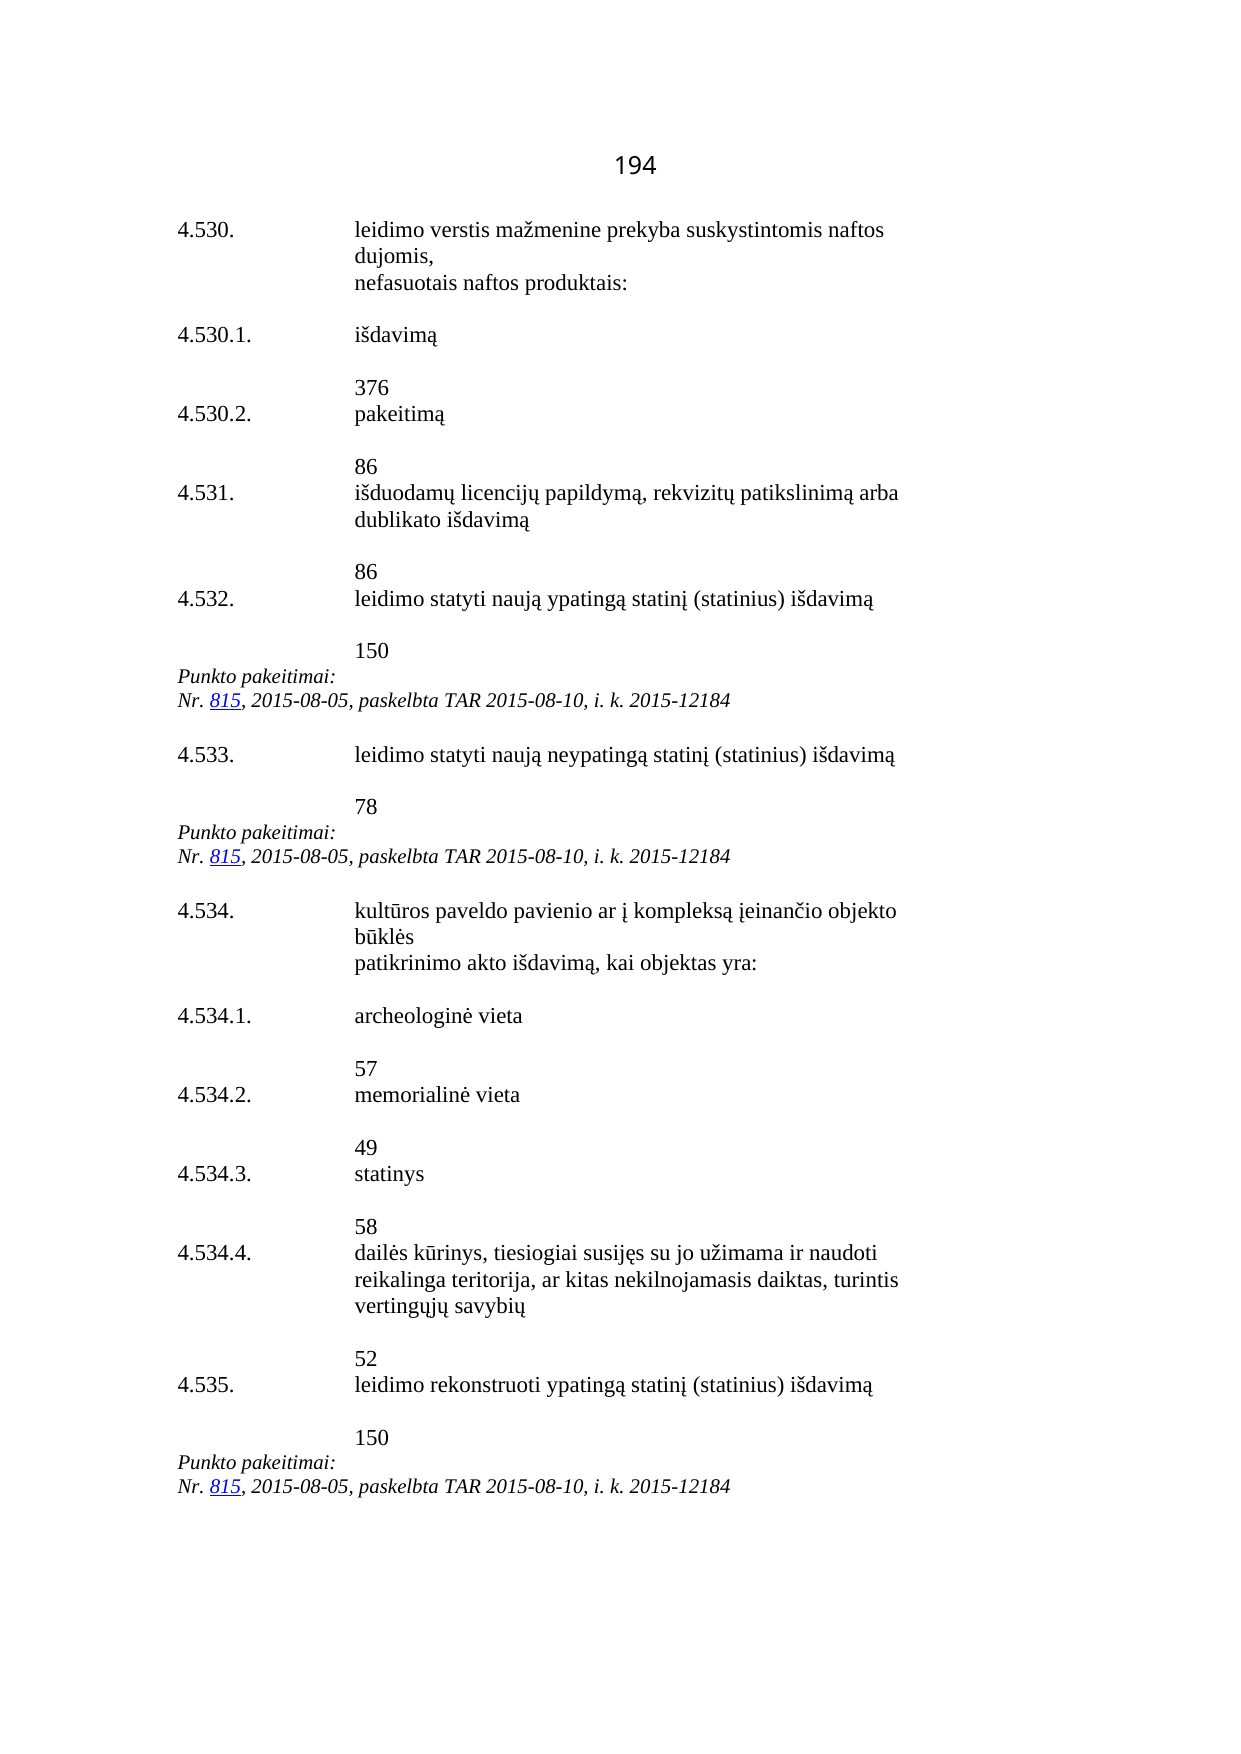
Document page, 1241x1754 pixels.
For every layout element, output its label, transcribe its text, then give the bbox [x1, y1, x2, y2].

text Punkto pakeitimai: [177, 1450, 1093, 1474]
text 4.534.3. statinys 58 [177, 1160, 945, 1239]
text 4.533. leidimo statyti naują neypatingą statinį (statinius) išdavimą 78 [177, 741, 945, 820]
text 4.534.2. memorialinė vieta 49 [177, 1081, 945, 1160]
text reikalinga teritorija, ar kitas nekilnojamasis daiktas, turintis [354, 1266, 945, 1292]
text 4.532. leidimo statyti naują ypatingą statinį (statinius) išdavimą 150 [177, 585, 945, 664]
text 4.534.4. dailės kūrinys, tiesiogiai susijęs su jo užimama ir naudoti [177, 1239, 945, 1266]
text 4.535. leidimo rekonstruoti ypatingą statinį (statinius) išdavimą 150 [177, 1371, 945, 1450]
text Punkto pakeitimai: [177, 820, 1093, 844]
text Nr. 815, 2015-08-05, paskelbta TAR 2015-08-10, i. k. 2015-12184 [177, 1474, 1093, 1498]
text 4.530. leidimo verstis mažmenine prekyba suskystintomis naftos dujomis, [177, 216, 945, 268]
text dublikato išdavimą 86 [354, 506, 945, 585]
text nefasuotais naftos produktais: [354, 268, 945, 321]
text 4.534.1. archeologinė vieta 57 [177, 1002, 945, 1081]
text vertingųjų savybių 52 [354, 1292, 945, 1371]
text Nr. 815, 2015-08-05, paskelbta TAR 2015-08-10, i. k. 2015-12184 [177, 844, 1093, 868]
text patikrinimo akto išdavimą, kai objektas yra: [354, 949, 945, 1002]
text Punkto pakeitimai: [177, 664, 1093, 688]
text 4.534. kultūros paveldo pavienio ar į kompleksą įeinančio objekto būklės [177, 897, 945, 949]
text 4.531. išduodamų licencijų papildymą, rekvizitų patikslinimą arba [177, 479, 945, 506]
text 4.530.2. pakeitimą 86 [177, 400, 945, 479]
text Nr. 815, 2015-08-05, paskelbta TAR 2015-08-10, i. k. 2015-12184 [177, 688, 1093, 712]
text 4.530.1. išdavimą 376 [177, 321, 945, 400]
